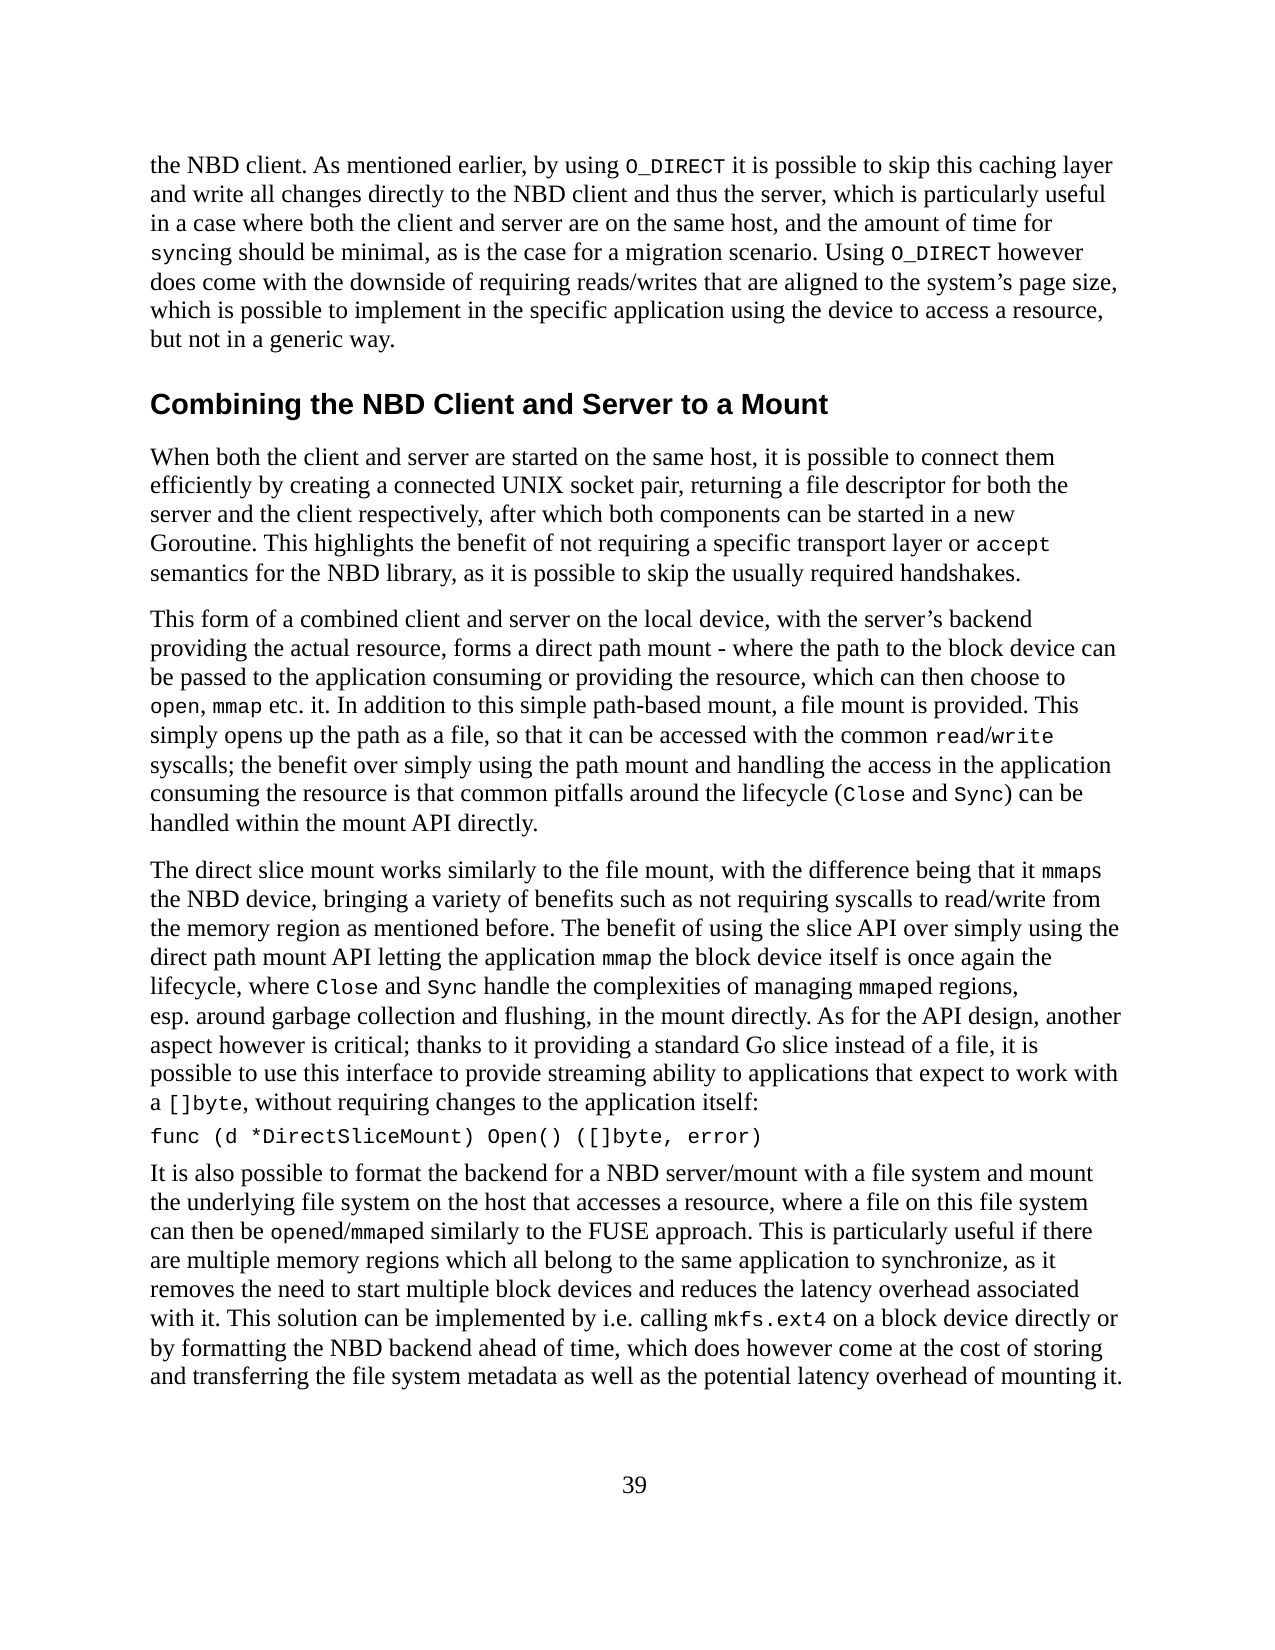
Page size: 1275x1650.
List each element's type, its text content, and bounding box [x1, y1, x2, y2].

text It is also possible to format the backend for a NBD server/mount with a file system and mount the underlying file system on the host that accesses a resource, where a file on this file system can then be opened/mmaped similarly to the FUSE approach. This is particularly useful if there are multiple memory regions which all belong to the same application to synchronize, as it removes the need to start multiple block devices and reduces the latency overhead associated with it. This solution can be implemented by i.e. calling mkfs.ext4 on a block device directly or by formatting the NBD backend ahead of time, which does however come at the cost of storing and transferring the file system metadata as well as the potential latency overhead of mounting it. [150, 1158, 1125, 1390]
text The direct slice mount works similarly to the file mount, with the difference being that it mmaps the NBD device, bringing a variety of benefits such as not requiring syscalls to read/write from the memory region as mentioned before. The benefit of using the slice API over simply using the direct path mount API letting the application mmap the block device itself is once again the lifecycle, where Close and Sync handle the complexities of managing mmaped regions, esp. around garbage collection and flushing, in the mount directly. As for the API design, another aspect however is critical; thanks to it providing a standard Go slice instead of a file, it is possible to use this interface to provide streaming ability to applications that expect to work with a []byte, without requiring changes to the application itself: [150, 855, 1125, 1117]
text the NBD client. As mentioned earlier, by using O_DIRECT it is possible to skip this caching layer and write all changes directly to the NBD client and thus the server, which is particularly useful in a case where both the client and server are on the same host, and the amount of time for syncing should be minimal, as is the case for a migration scenario. Using O_DIRECT however does come with the downside of requiring reads/writes that are aligned to the system’s page size, which is possible to implement in the specific application using the device to access a resource, but not in a generic way. [150, 150, 1125, 353]
subtitle Combining the NBD Client and Server to a Mount [150, 387, 1125, 420]
text This form of a combined client and server on the local device, with the server’s backend providing the actual resource, forms a direct path mount - where the path to the block device can be passed to the application consuming or providing the resource, which can then choose to open, mmap etc. it. In addition to this simple path-based mount, a file mount is provided. This simply opens up the path as a file, so that it can be accessed with the common read/write syscalls; the benefit over simply using the path mount and handling the access in the application consuming the resource is that common pitfalls around the lifecycle (Close and Sync) can be handled within the mount API directly. [150, 604, 1125, 837]
text When both the client and server are started on the same host, it is possible to connect them efficiently by creating a connected UNIX socket pair, returning a file descriptor for both the server and the client respectively, after which both components can be started in a new Goroutine. This highlights the benefit of not requiring a specific transport layer or accept semantics for the NBD library, as it is possible to skip the usually required handshakes. [150, 442, 1125, 586]
text func (d *DirectSliceMount) Open() ([]byte, error) [150, 1126, 1125, 1149]
